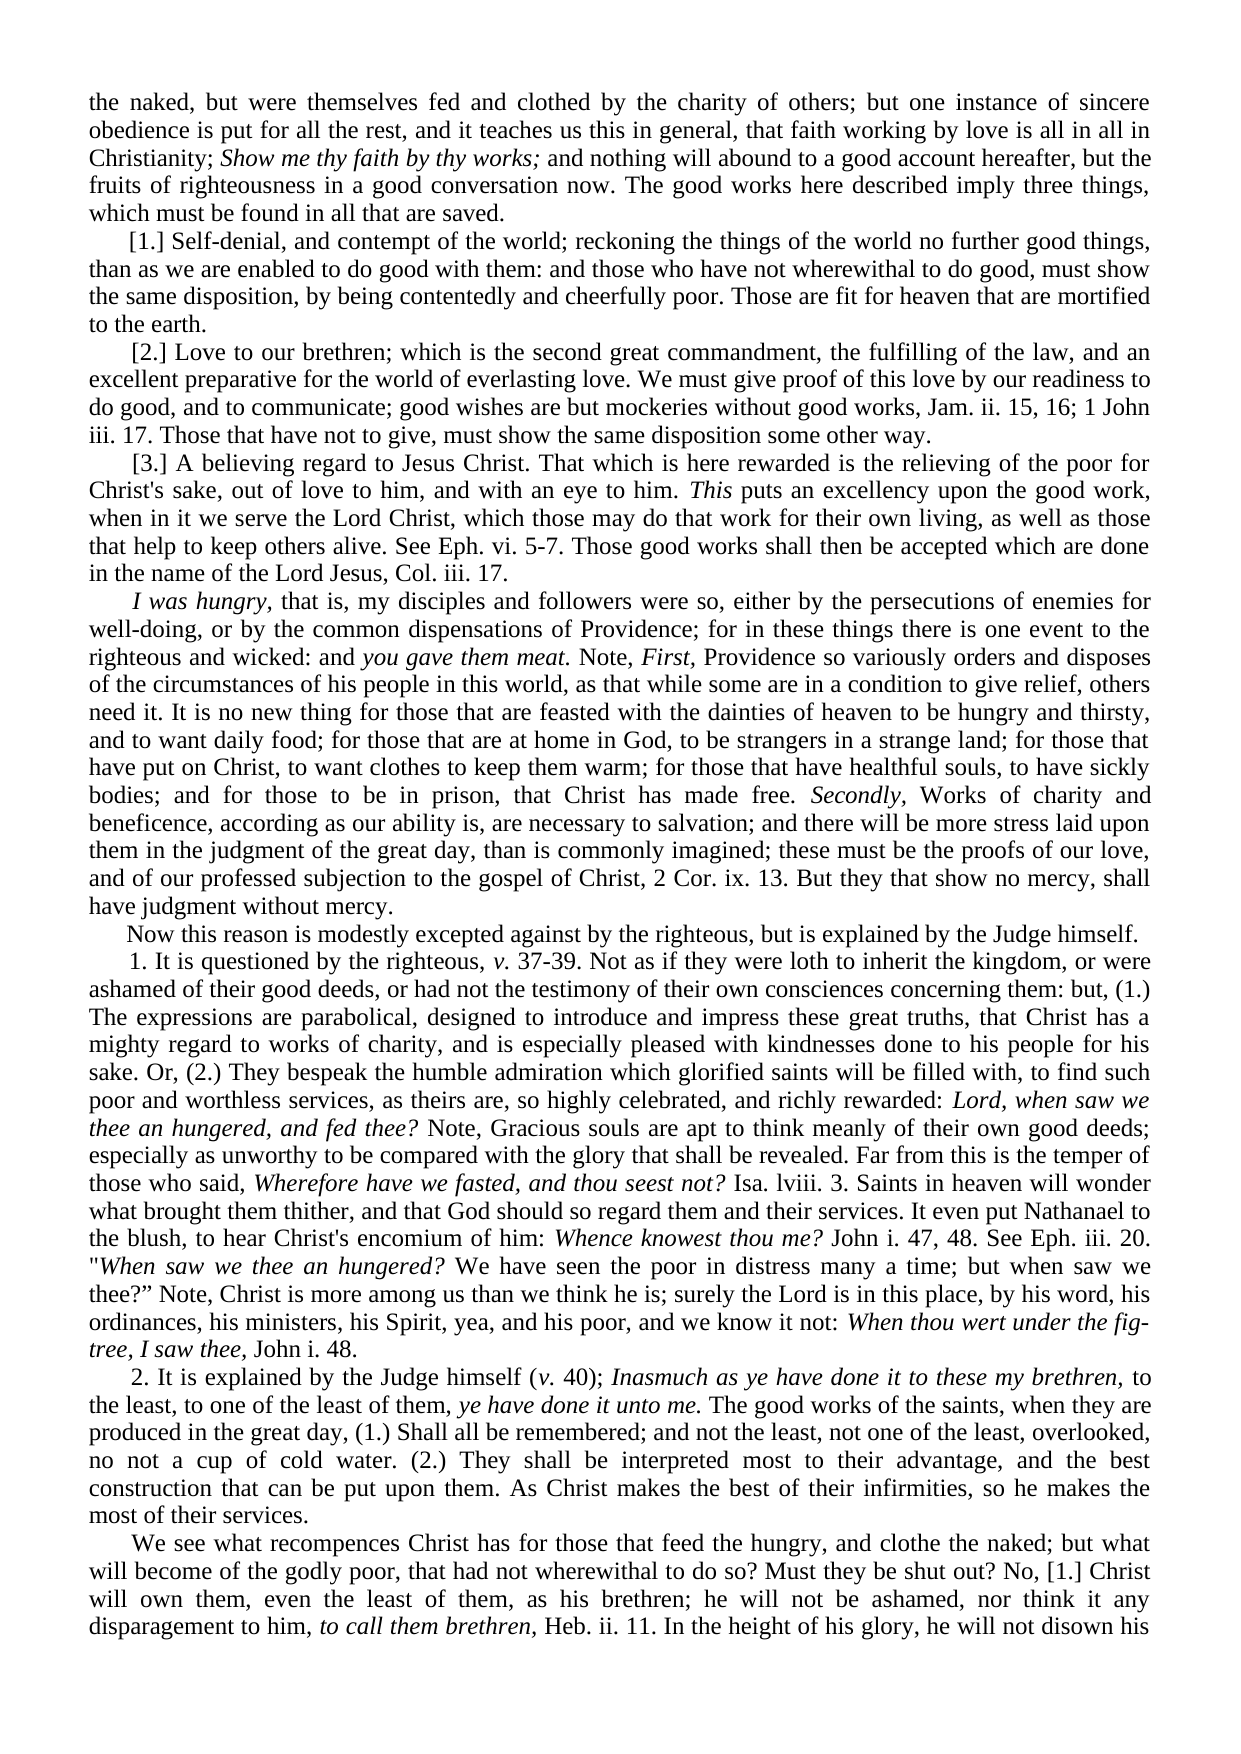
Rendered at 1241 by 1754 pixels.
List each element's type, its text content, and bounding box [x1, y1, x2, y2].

text Now this reason is modestly excepted against by the righteous, but is explained by the Judge himself. [88, 920, 1152, 947]
text 2. It is explained by the Judge himself (v. 40); Inasmuch as ye have done it to these my brethren, to the least, to one of the least of them, ye have done it unto me. The good works of the saints, when they are produced in the great day, (1.) Shall all be remembered; and not the least, not one of the least, overlooked, no not a cup of cold water. (2.) They shall be interpreted most to their advantage, and the best construction that can be put upon them. As Christ makes the best of their infirmities, so he makes the most of their services. [88, 1363, 1152, 1529]
text 1. It is questioned by the righteous, v. 37-39. Not as if they were loth to inherit the kingdom, or were ashamed of their good deeds, or had not the testimony of their own consciences concerning them: but, (1.) The expressions are parabolical, designed to introduce and impress these great truths, that Christ has a mighty regard to works of charity, and is especially pleased with kindnesses done to his people for his sake. Or, (2.) They bespeak the humble admiration which glorified saints will be filled with, to find such poor and worthless services, as theirs are, so highly celebrated, and richly rewarded: Lord, when saw we thee an hungered, and fed thee? Note, Gracious souls are apt to think meanly of their own good deeds; especially as unworthy to be compared with the glory that shall be revealed. Far from this is the temper of those who said, Wherefore have we fasted, and thou seest not? Isa. lviii. 3. Saints in heaven will wonder what brought them thither, and that God should so regard them and their services. It even put Nathanael to the blush, to hear Christ's encomium of him: Whence knowest thou me? John i. 47, 48. See Eph. iii. 20. "When saw we thee an hungered? We have seen the poor in distress many a time; but when saw we thee?” Note, Christ is more among us than we think he is; surely the Lord is in this place, by his word, his ordinances, his ministers, his Spirit, yea, and his poor, and we know it not: When thou wert under the fig-tree, I saw thee, John i. 48. [88, 947, 1152, 1363]
text the naked, but were themselves fed and clothed by the charity of others; but one instance of sincere obedience is put for all the rest, and it teaches us this in general, that faith working by love is all in all in Christianity; Show me thy faith by thy works; and nothing will abound to a good account hereafter, but the fruits of righteousness in a good conversation now. The good works here described imply three things, which must be found in all that are saved. [88, 88, 1152, 227]
text I was hungry, that is, my disciples and followers were so, either by the persecutions of enemies for well-doing, or by the common dispensations of Providence; for in these things there is one event to the righteous and wicked: and you gave them meat. Note, First, Providence so variously orders and disposes of the circumstances of his people in this world, as that while some are in a condition to give relief, others need it. It is no new thing for those that are feasted with the dainties of heaven to be hungry and thirsty, and to want daily food; for those that are at home in God, to be strangers in a strange land; for those that have put on Christ, to want clothes to keep them warm; for those that have healthful souls, to have sickly bodies; and for those to be in prison, that Christ has made free. Secondly, Works of charity and beneficence, according as our ability is, are necessary to salvation; and there will be more stress laid upon them in the judgment of the great day, than is commonly imagined; these must be the proofs of our love, and of our professed subjection to the gospel of Christ, 2 Cor. ix. 13. But they that show no mercy, shall have judgment without mercy. [88, 587, 1152, 920]
text [3.] A believing regard to Jesus Christ. That which is here rewarded is the relieving of the poor for Christ's sake, out of love to him, and with an eye to him. This puts an excellency upon the good work, when in it we serve the Lord Christ, which those may do that work for their own living, as well as those that help to keep others alive. See Eph. vi. 5-7. Those good works shall then be accepted which are done in the name of the Lord Jesus, Col. iii. 17. [88, 449, 1152, 587]
text [1.] Self-denial, and contempt of the world; reckoning the things of the world no further good things, than as we are enabled to do good with them: and those who have not wherewithal to do good, must show the same disposition, by being contentedly and cheerfully poor. Those are fit for heaven that are mortified to the earth. [88, 227, 1152, 338]
text We see what recompences Christ has for those that feed the hungry, and clothe the naked; but what will become of the godly poor, that had not wherewithal to do so? Must they be shut out? No, [1.] Christ will own them, even the least of them, as his brethren; he will not be ashamed, nor think it any disparagement to him, to call them brethren, Heb. ii. 11. In the height of his glory, he will not disown his [88, 1529, 1152, 1640]
text [2.] Love to our brethren; which is the second great commandment, the fulfilling of the law, and an excellent preparative for the world of everlasting love. We must give proof of this love by our readiness to do good, and to communicate; good wishes are but mockeries without good works, Jam. ii. 15, 16; 1 John iii. 17. Those that have not to give, must show the same disposition some other way. [88, 338, 1152, 449]
